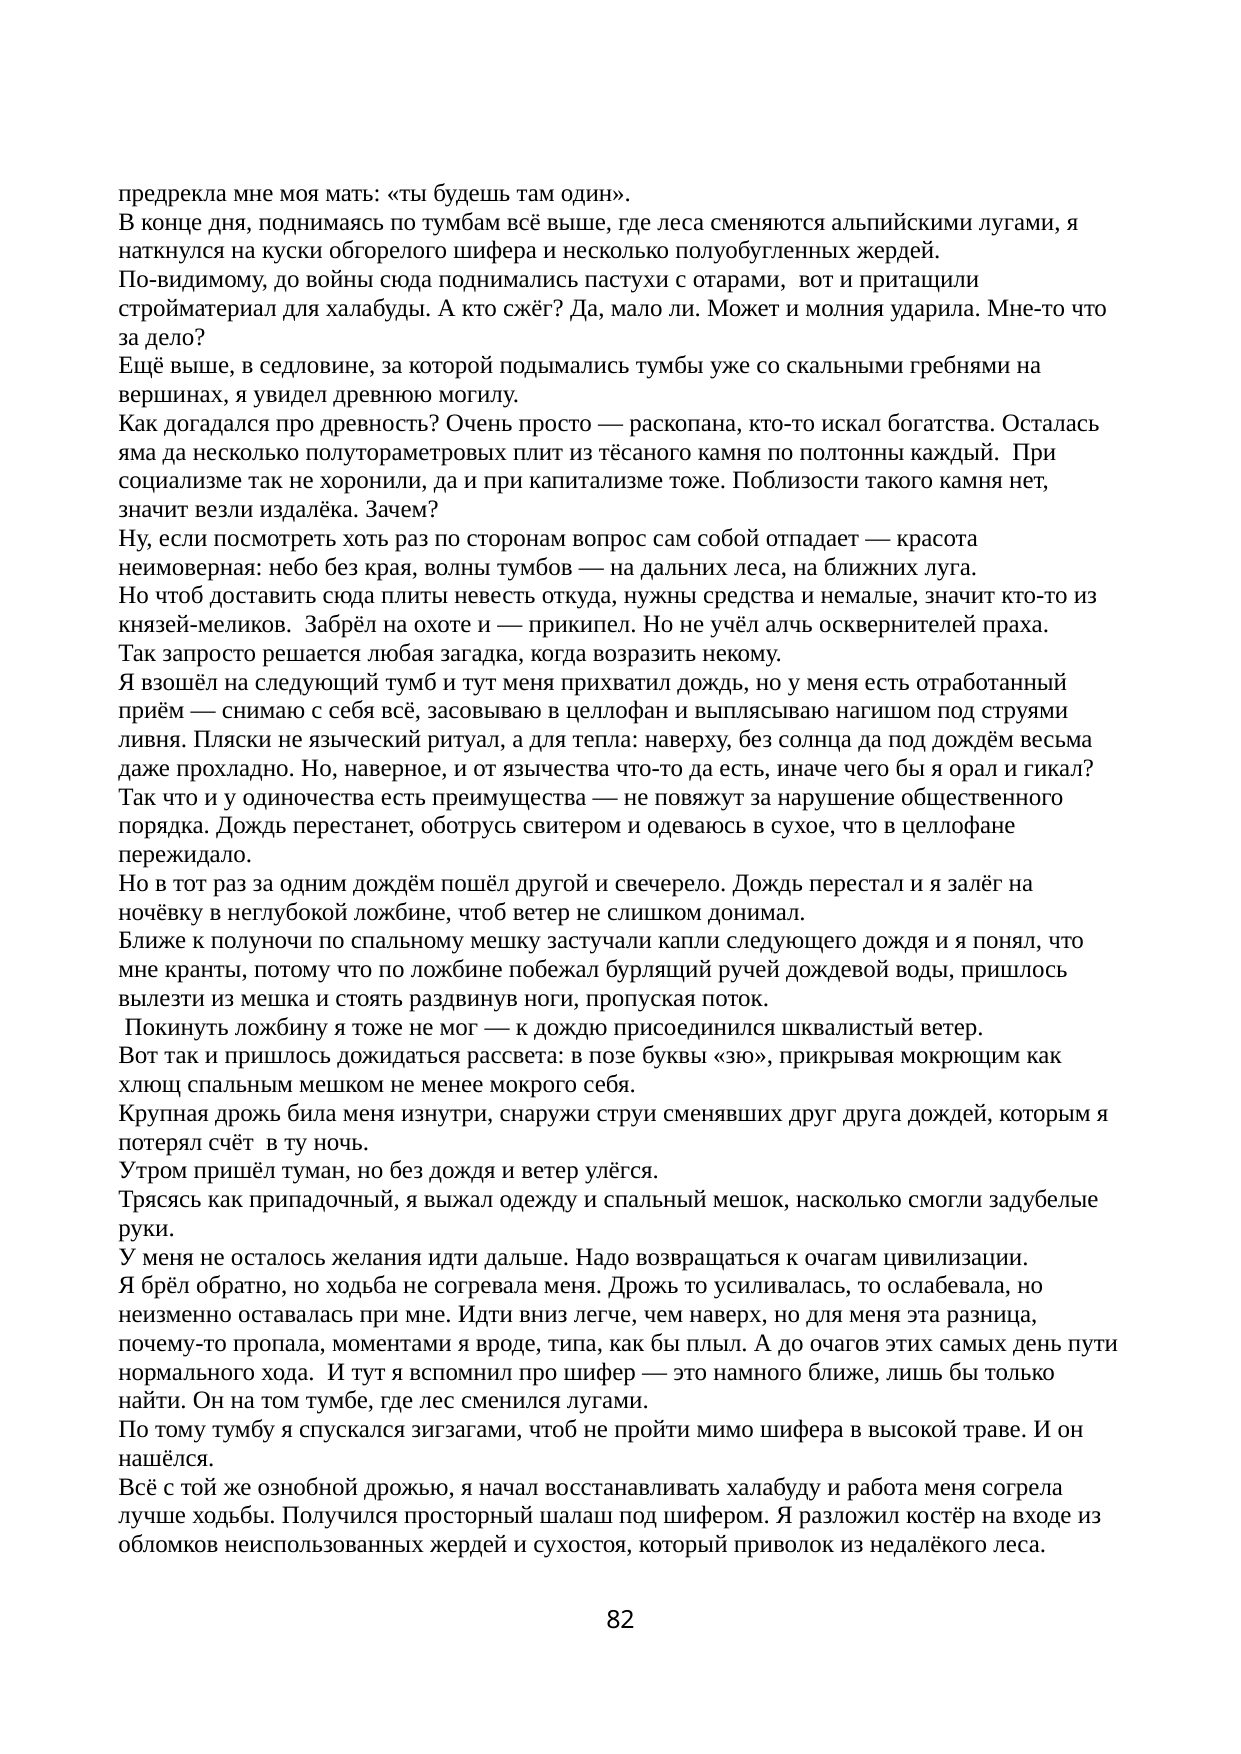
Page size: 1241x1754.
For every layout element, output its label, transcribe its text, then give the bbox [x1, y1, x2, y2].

text По-видимому, до войны сюда поднимались пастухи с отарами, вот и притащили стройматериал для халабуды. А кто сжёг? Да, мало ли. Может и молния ударила. Мне-то что за дело? [118, 264, 1122, 351]
text Ещё выше, в седловине, за которой подымались тумбы уже со скальными гребнями на вершинах, я увидел древнюю могилу. [118, 351, 1122, 408]
text Так запросто решается любая загадка, когда возразить некому. [118, 638, 1122, 667]
text Ну, если посмотреть хоть раз по сторонам вопрос сам собой отпадает — красота неимоверная: небо без края, волны тумбов — на дальних леса, на ближних луга. [118, 523, 1122, 581]
text Я брёл обратно, но ходьба не согревала меня. Дрожь то усиливалась, то ослабевала, но неизменно оставалась при мне. Идти вниз легче, чем наверх, но для меня эта разница, почему-то пропала, моментами я вроде, типа, как бы плыл. А до очагов этих самых день пути нормального хода. И тут я вспомнил про шифер — это намного ближе, лишь бы только найти. Он на том тумбе, где лес сменился лугами. [118, 1271, 1122, 1414]
text Ближе к полуночи по спальному мешку застучали капли следующего дождя и я понял, что мне кранты, потому что по ложбине побежал бурлящий ручей дождевой воды, пришлось вылезти из мешка и стоять раздвинув ноги, пропуская поток. [118, 926, 1122, 1012]
text Вот так и пришлось дожидаться рассвета: в позе буквы «зю», прикрывая мокрющим как хлющ спальным мешком не менее мокрого себя. [118, 1041, 1122, 1098]
text Крупная дрожь била меня изнутри, снаружи струи сменявших друг друга дождей, которым я потерял счёт в ту ночь. [118, 1098, 1122, 1156]
text В конце дня, поднимаясь по тумбам всё выше, где леса сменяются альпийскими лугами, я наткнулся на куски обгорелого шифера и несколько полуобугленных жердей. [118, 207, 1122, 264]
text Всё с той же ознобной дрожью, я начал восстанавливать халабуду и работа меня согрела лучше ходьбы. Получился просторный шалаш под шифером. Я разложил костёр на входе из обломков неиспользованных жердей и сухостоя, который приволок из недалёкого леса. [118, 1472, 1122, 1558]
text Я взошёл на следующий тумб и тут меня прихватил дождь, но у меня есть отработанный приём — снимаю с себя всё, засовываю в целлофан и выплясываю нагишом под струями ливня. Пляски не языческий ритуал, а для тепла: наверху, без солнца да под дождём весьма даже прохладно. Но, наверное, и от язычества что-то да есть, иначе чего бы я орал и гикал? [118, 667, 1122, 782]
text По тому тумбу я спускался зигзагами, чтоб не пройти мимо шифера в высокой траве. И он нашёлся. [118, 1414, 1122, 1472]
text предрекла мне моя мать: «ты будешь там один». [118, 178, 1122, 207]
text Но в тот раз за одним дождём пошёл другой и свечерело. Дождь перестал и я залёг на ночёвку в неглубокой ложбине, чтоб ветер не слишком донимал. [118, 868, 1122, 926]
text Но чтоб доставить сюда плиты невесть откуда, нужны средства и немалые, значит кто-то из князей-меликов. Забрёл на охоте и — прикипел. Но не учёл алчь осквернителей праха. [118, 581, 1122, 638]
text Так что и у одиночества есть преимущества — не повяжут за нарушение общественного порядка. Дождь перестанет, оботрусь свитером и одеваюсь в сухое, что в целлофане пережидало. [118, 782, 1122, 868]
text Как догадался про древность? Очень просто — раскопана, кто-то искал богатства. Осталась яма да несколько полутораметровых плит из тёсаного камня по полтонны каждый. При социализме так не хоронили, да и при капитализме тоже. Поблизости такого камня нет, значит везли издалёка. Зачем? [118, 408, 1122, 523]
text У меня не осталось желания идти дальше. Надо возвращаться к очагам цивилизации. [118, 1242, 1122, 1271]
text Утром пришёл туман, но без дождя и ветер улёгся. [118, 1156, 1122, 1184]
text Покинуть ложбину я тоже не мог — к дождю присоединился шквалистый ветер. [118, 1012, 1122, 1041]
text Трясясь как припадочный, я выжал одежду и спальный мешок, насколько смогли задубелые руки. [118, 1184, 1122, 1242]
